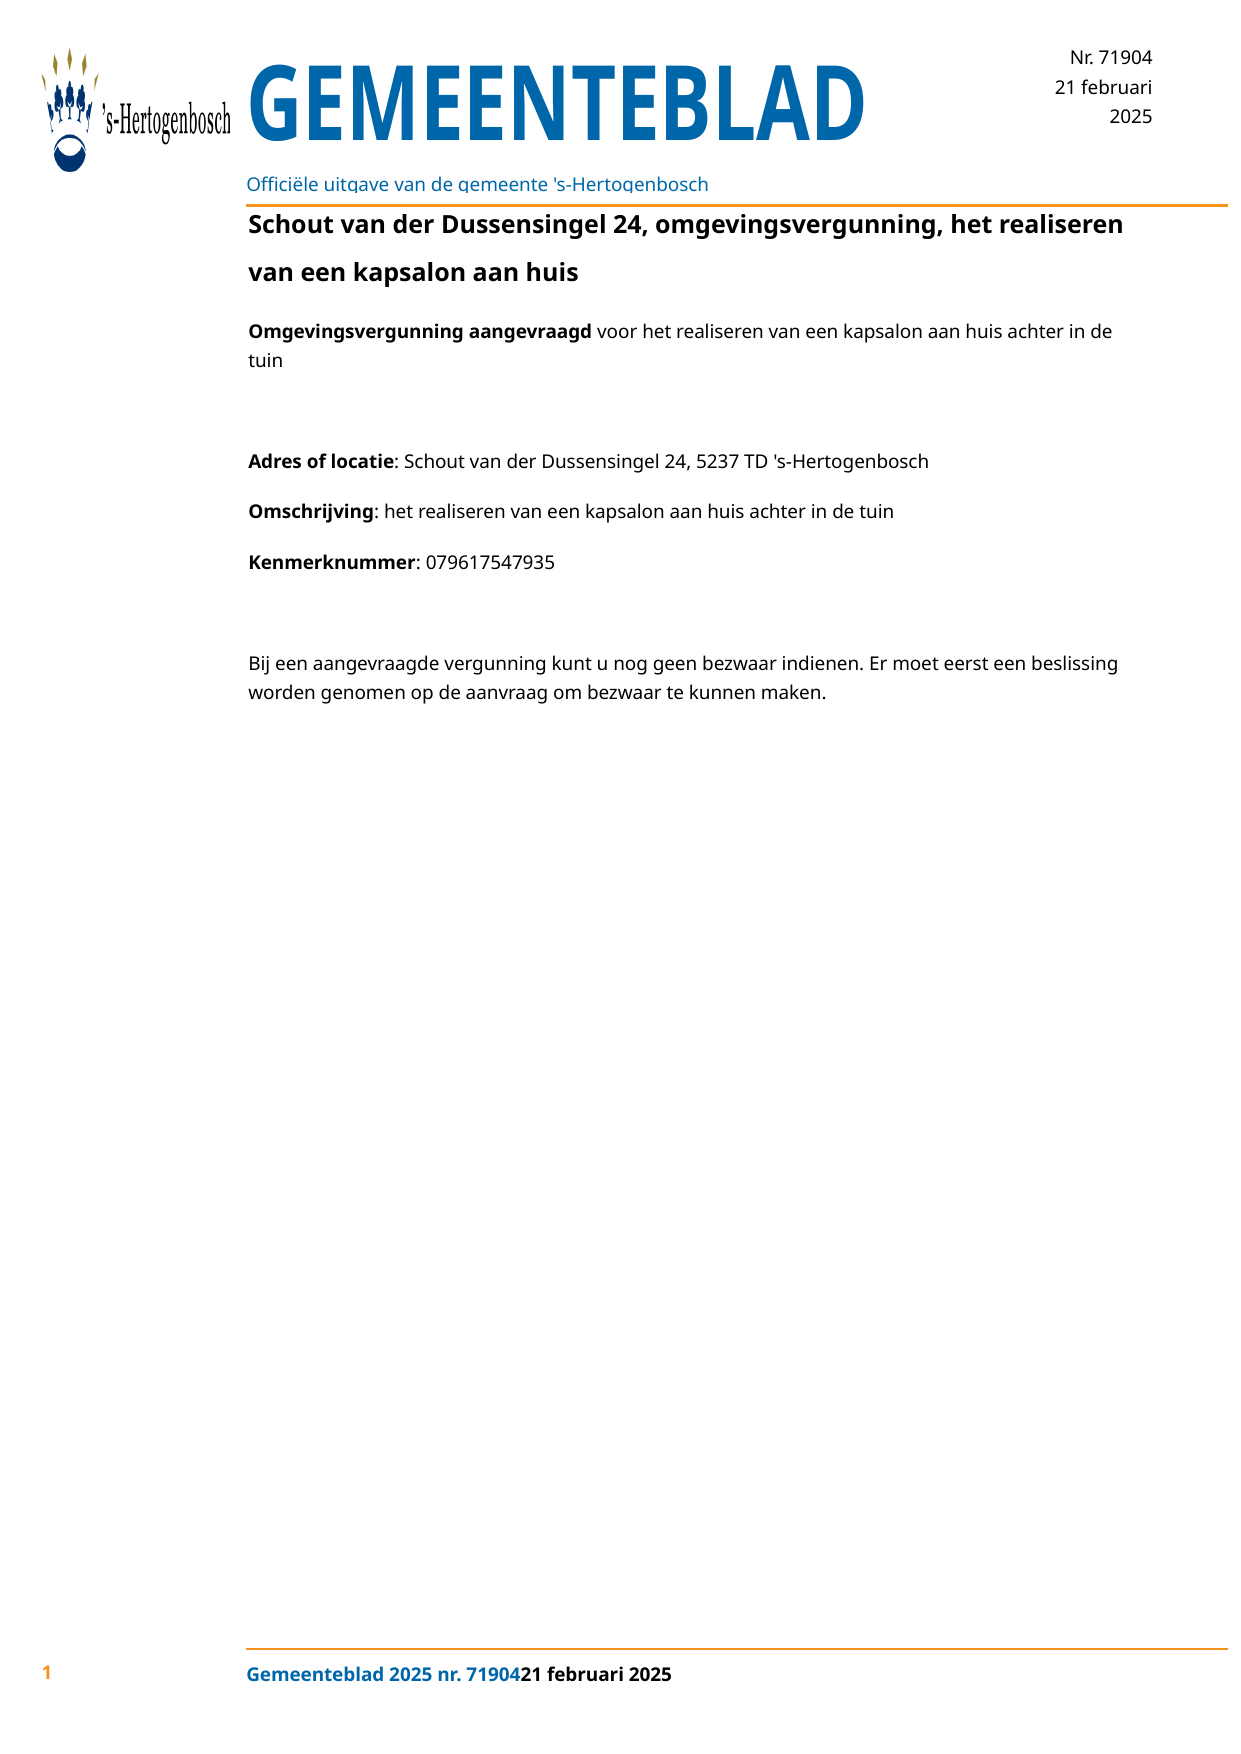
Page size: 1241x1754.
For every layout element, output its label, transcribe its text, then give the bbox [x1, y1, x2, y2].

text Bij een aangevraagde vergunning kunt u nog geen bezwaar indienen. Er moet eerst een beslissing worden genomen op de aanvraag om bezwaar te kunnen maken. [248, 650, 1152, 705]
text Schout van der Dussensingel 24, omgevingsvergunning, het realiseren van een kapsalon aan huis [248, 207, 1152, 288]
text Omschrijving: het realiseren van een kapsalon aan huis achter in de tuin [248, 499, 1152, 524]
text Kenmerknummer: 079617547935 [248, 549, 1152, 575]
picture [41, 47, 231, 172]
text Omgevingsvergunning aangevraagd voor het realiseren van een kapsalon aan huis achter in de tuin [248, 318, 1152, 373]
text Adres of locatie: Schout van der Dussensingel 24, 5237 TD 's-Hertogenbosch [248, 448, 1152, 474]
